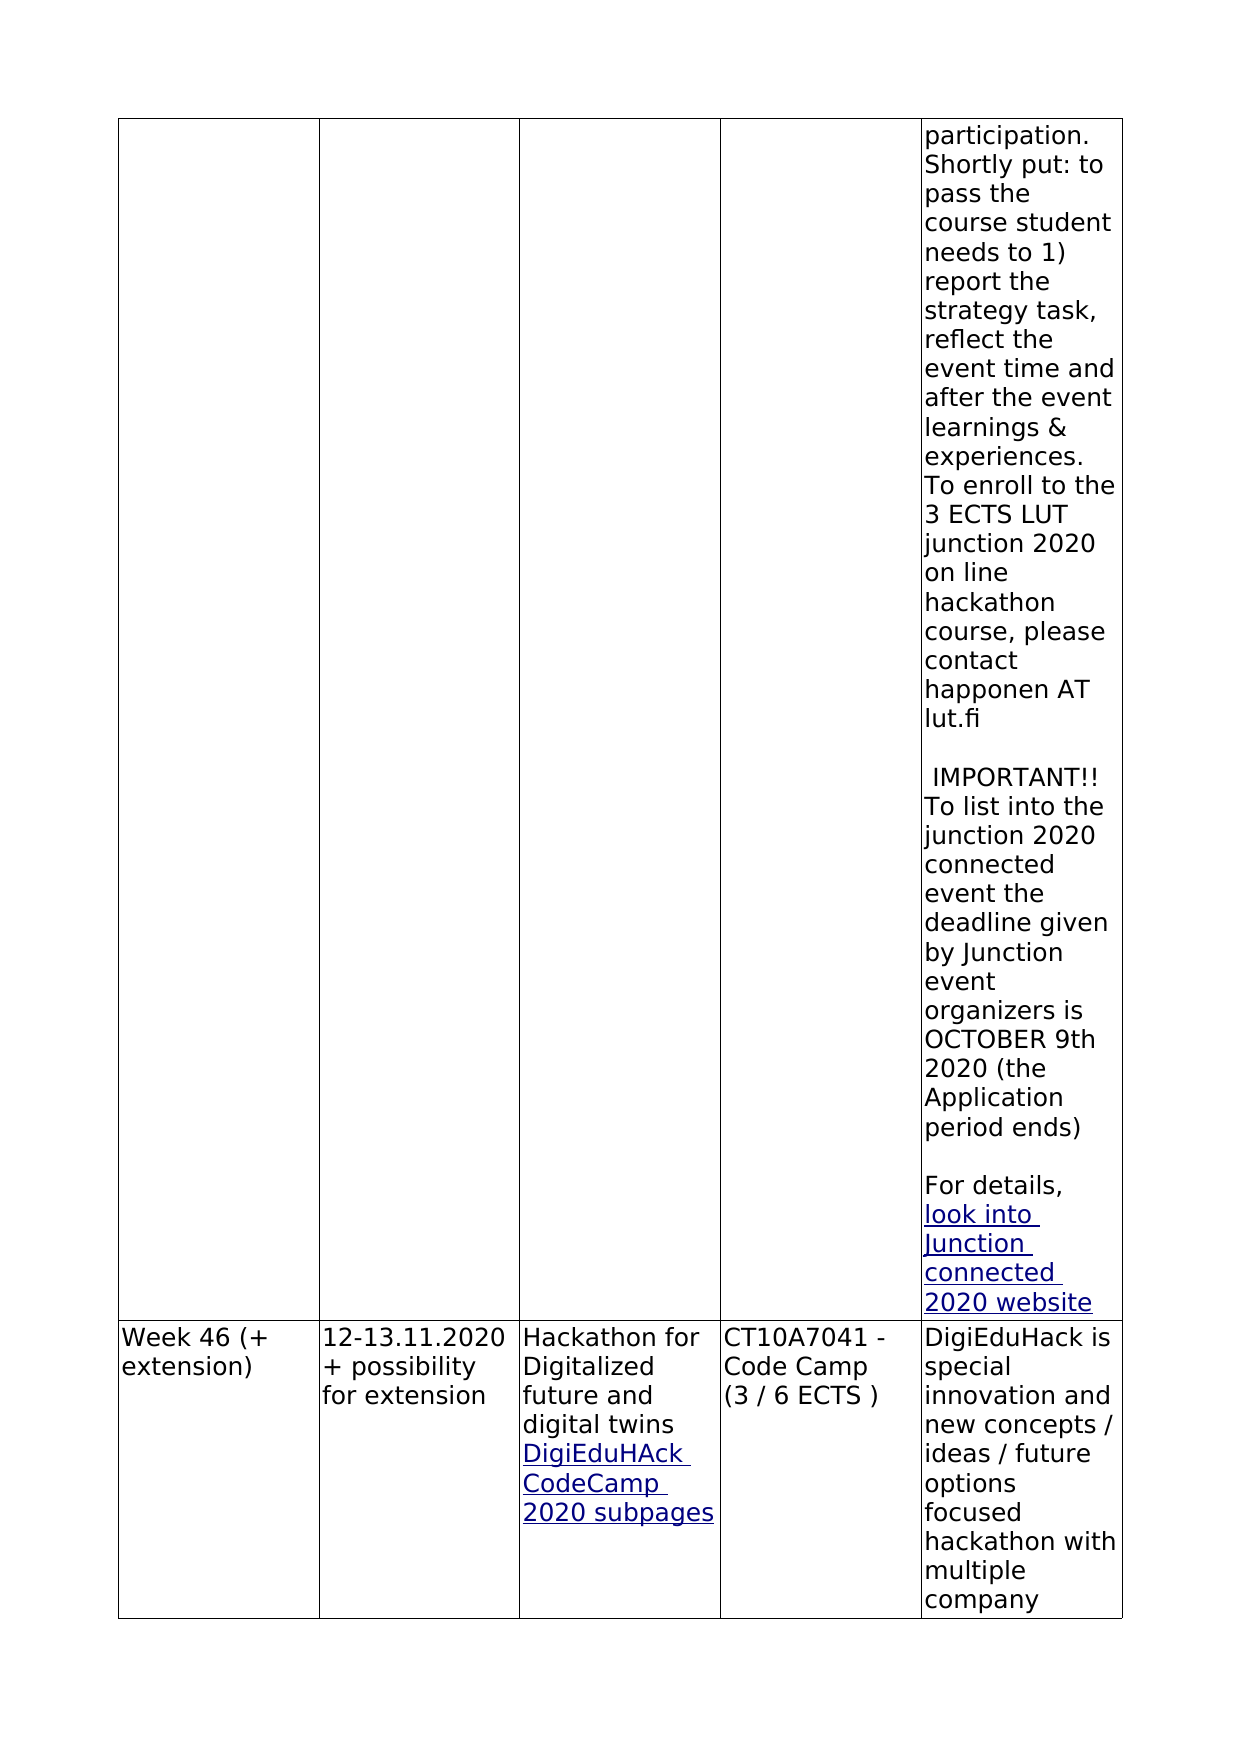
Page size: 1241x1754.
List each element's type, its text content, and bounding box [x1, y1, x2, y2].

table_cell 12-13.11.2020 + possibility for extension [320, 1321, 519, 1617]
table_cell Week 46 (+ extension) [119, 1321, 319, 1617]
table_cell [721, 119, 921, 1320]
table_cell [520, 119, 720, 1320]
table_cell participation. Shortly put: to pass the course student needs to 1) report the strategy task, reflect the event time and after the event learnings & experiences. To enroll to the 3 ECTS LUT junction 2020 on line hackathon course, please contact happonen AT lut.fi IMPORTANT!! To list into the junction 2020 connected event the deadline given by Junction event organizers is OCTOBER 9th 2020 (the Application period ends) For details, look into Junction connected 2020 website [922, 119, 1122, 1320]
table_cell Hackathon for Digitalized future and digital twins DigiEduHAck CodeCamp 2020 subpages [520, 1321, 720, 1617]
table_cell [320, 119, 519, 1320]
table_cell [119, 119, 319, 1320]
table_cell CT10A7041 - Code Camp (3 / 6 ECTS ) [721, 1321, 921, 1617]
table_cell DigiEduHack is special innovation and new concepts / ideas / future options focused hackathon with multiple company [922, 1321, 1122, 1617]
